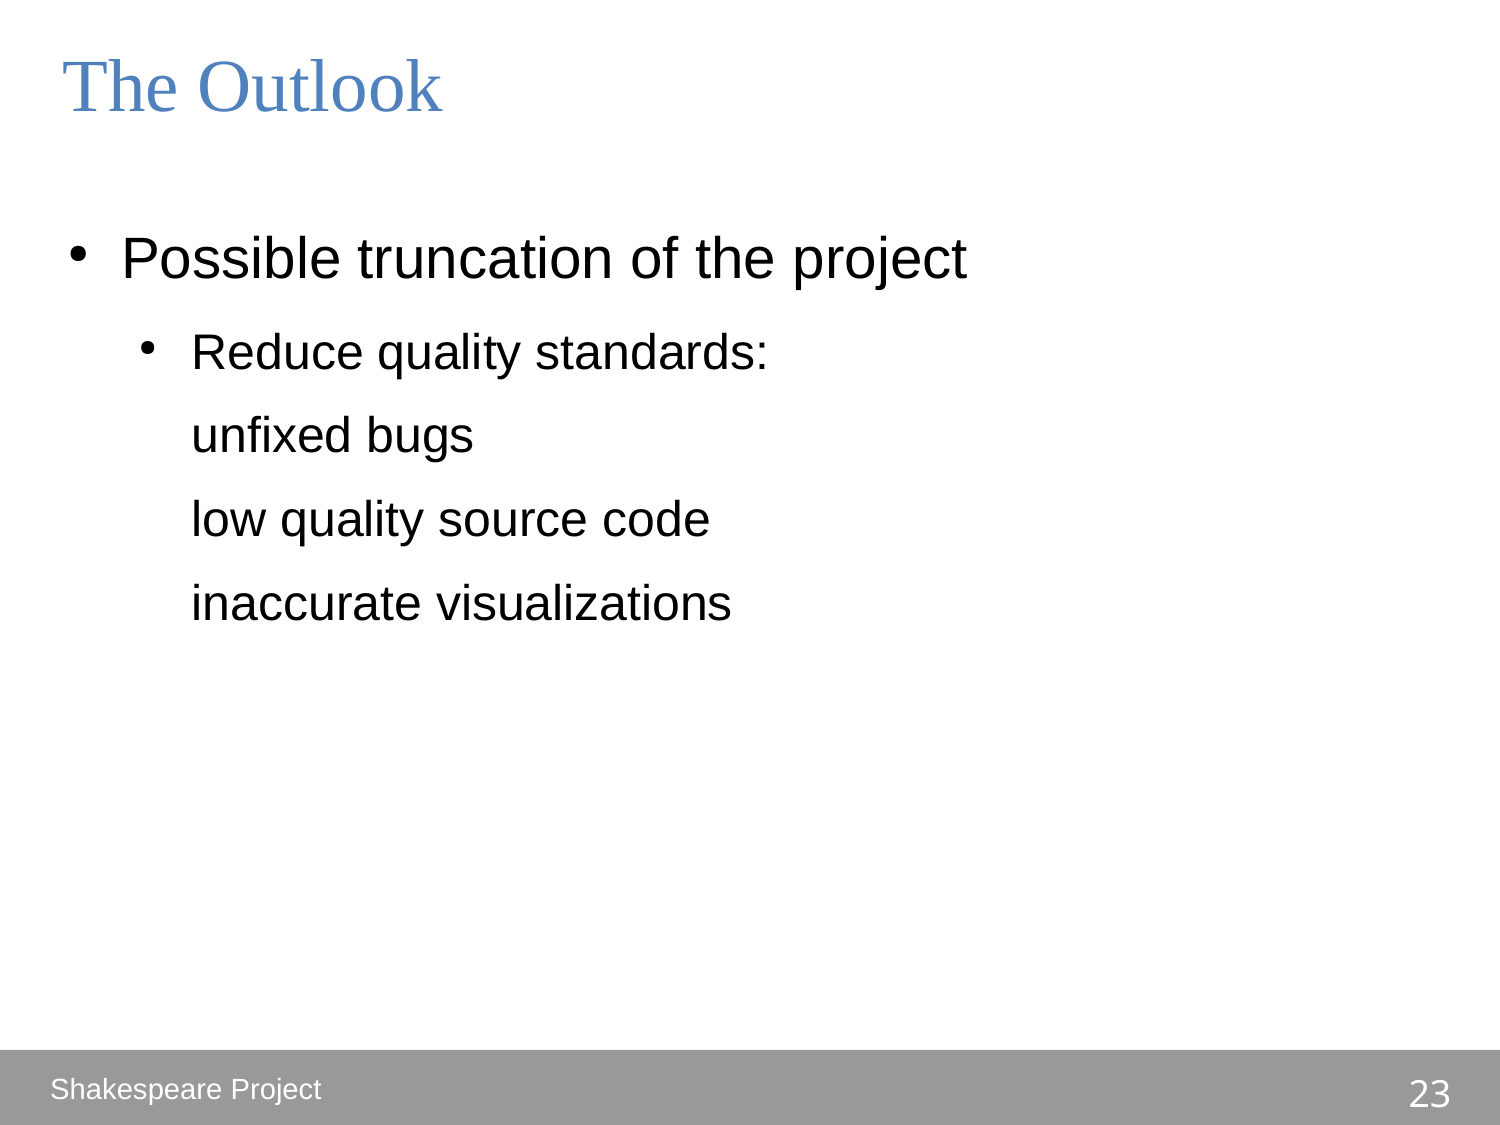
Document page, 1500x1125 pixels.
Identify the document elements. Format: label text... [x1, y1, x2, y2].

title The Outlook [62, 12, 1450, 150]
slide_number [1393, 1062, 1477, 1111]
list Possible truncation of the project Reduce quality standards: unfixed bugs low quality source code inaccurate visualizations [35, 212, 1423, 910]
footer Shakespeare Project [35, 1062, 1276, 1111]
